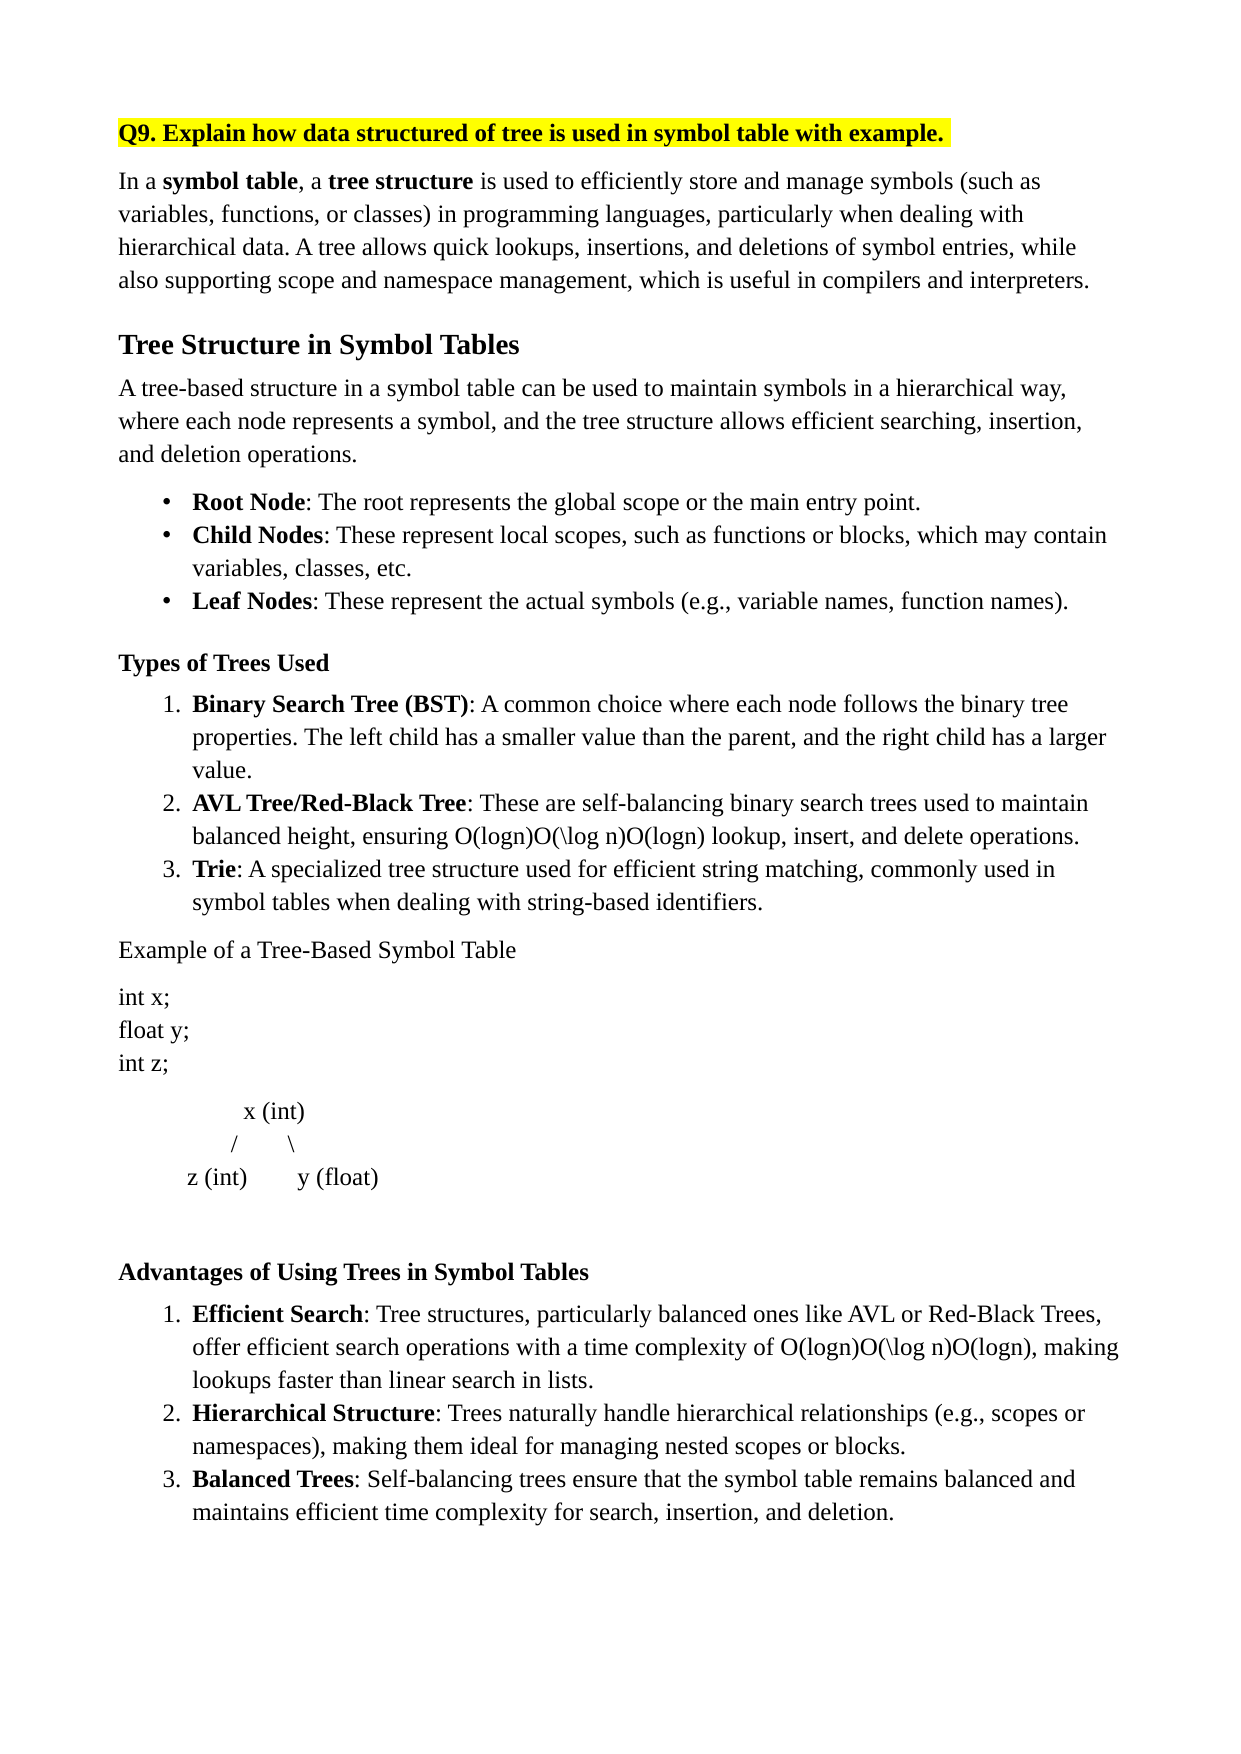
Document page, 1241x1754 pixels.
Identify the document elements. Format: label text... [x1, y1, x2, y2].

text Q9. Explain how data structured of tree is used in symbol table with example. [118, 118, 1122, 147]
list Binary Search Tree (BST): A common choice where each node follows the binary tree properties. The left child has a smaller value than the parent, and the right child has a larger value. [162, 689, 1122, 784]
list Leaf Nodes: These represent the actual symbols (e.g., variable names, function names). [162, 586, 1122, 614]
list Efficient Search: Tree structures, particularly balanced ones like AVL or Red-Black Trees, offer efficient search operations with a time complexity of O(log⁡n)O(\log n)O(logn), making lookups faster than linear search in lists. [162, 1299, 1122, 1393]
list AVL Tree/Red-Black Tree: These are self-balancing binary search trees used to maintain balanced height, ensuring O(log⁡n)O(\log n)O(logn) lookup, insert, and delete operations. [162, 788, 1122, 850]
list Balanced Trees: Self-balancing trees ensure that the symbol table remains balanced and maintains efficient time complexity for search, insertion, and deletion. [162, 1464, 1122, 1526]
text A tree-based structure in a symbol table can be used to maintain symbols in a hierarchical way, where each node represents a symbol, and the tree structure allows efficient searching, insertion, and deletion operations. [118, 373, 1122, 468]
list Root Node: The root represents the global scope or the main entry point. [162, 487, 1122, 515]
subtitle Types of Trees Used [118, 648, 1122, 677]
list Trie: A specialized tree structure used for efficient string matching, commonly used in symbol tables when dealing with string-based identifiers. [162, 854, 1122, 916]
text In a symbol table, a tree structure is used to efficiently store and manage symbols (such as variables, functions, or classes) in programming languages, particularly when dealing with hierarchical data. A tree allows quick lookups, insertions, and deletions of symbol entries, while also supporting scope and namespace management, which is useful in compilers and interpreters. [118, 166, 1122, 293]
list Child Nodes: These represent local scopes, such as functions or blocks, which may contain variables, classes, etc. [162, 520, 1122, 581]
subtitle Advantages of Using Trees in Symbol Tables [118, 1257, 1122, 1286]
text Example of a Tree-Based Symbol Table [118, 935, 1122, 964]
text x (int) / \ z (int) y (float) [118, 1096, 1122, 1224]
list Hierarchical Structure: Trees naturally handle hierarchical relationships (e.g., scopes or namespaces), making them ideal for managing nested scopes or blocks. [162, 1398, 1122, 1459]
subtitle Tree Structure in Symbol Tables [118, 327, 1122, 361]
text int x; float y; int z; [118, 982, 1122, 1077]
